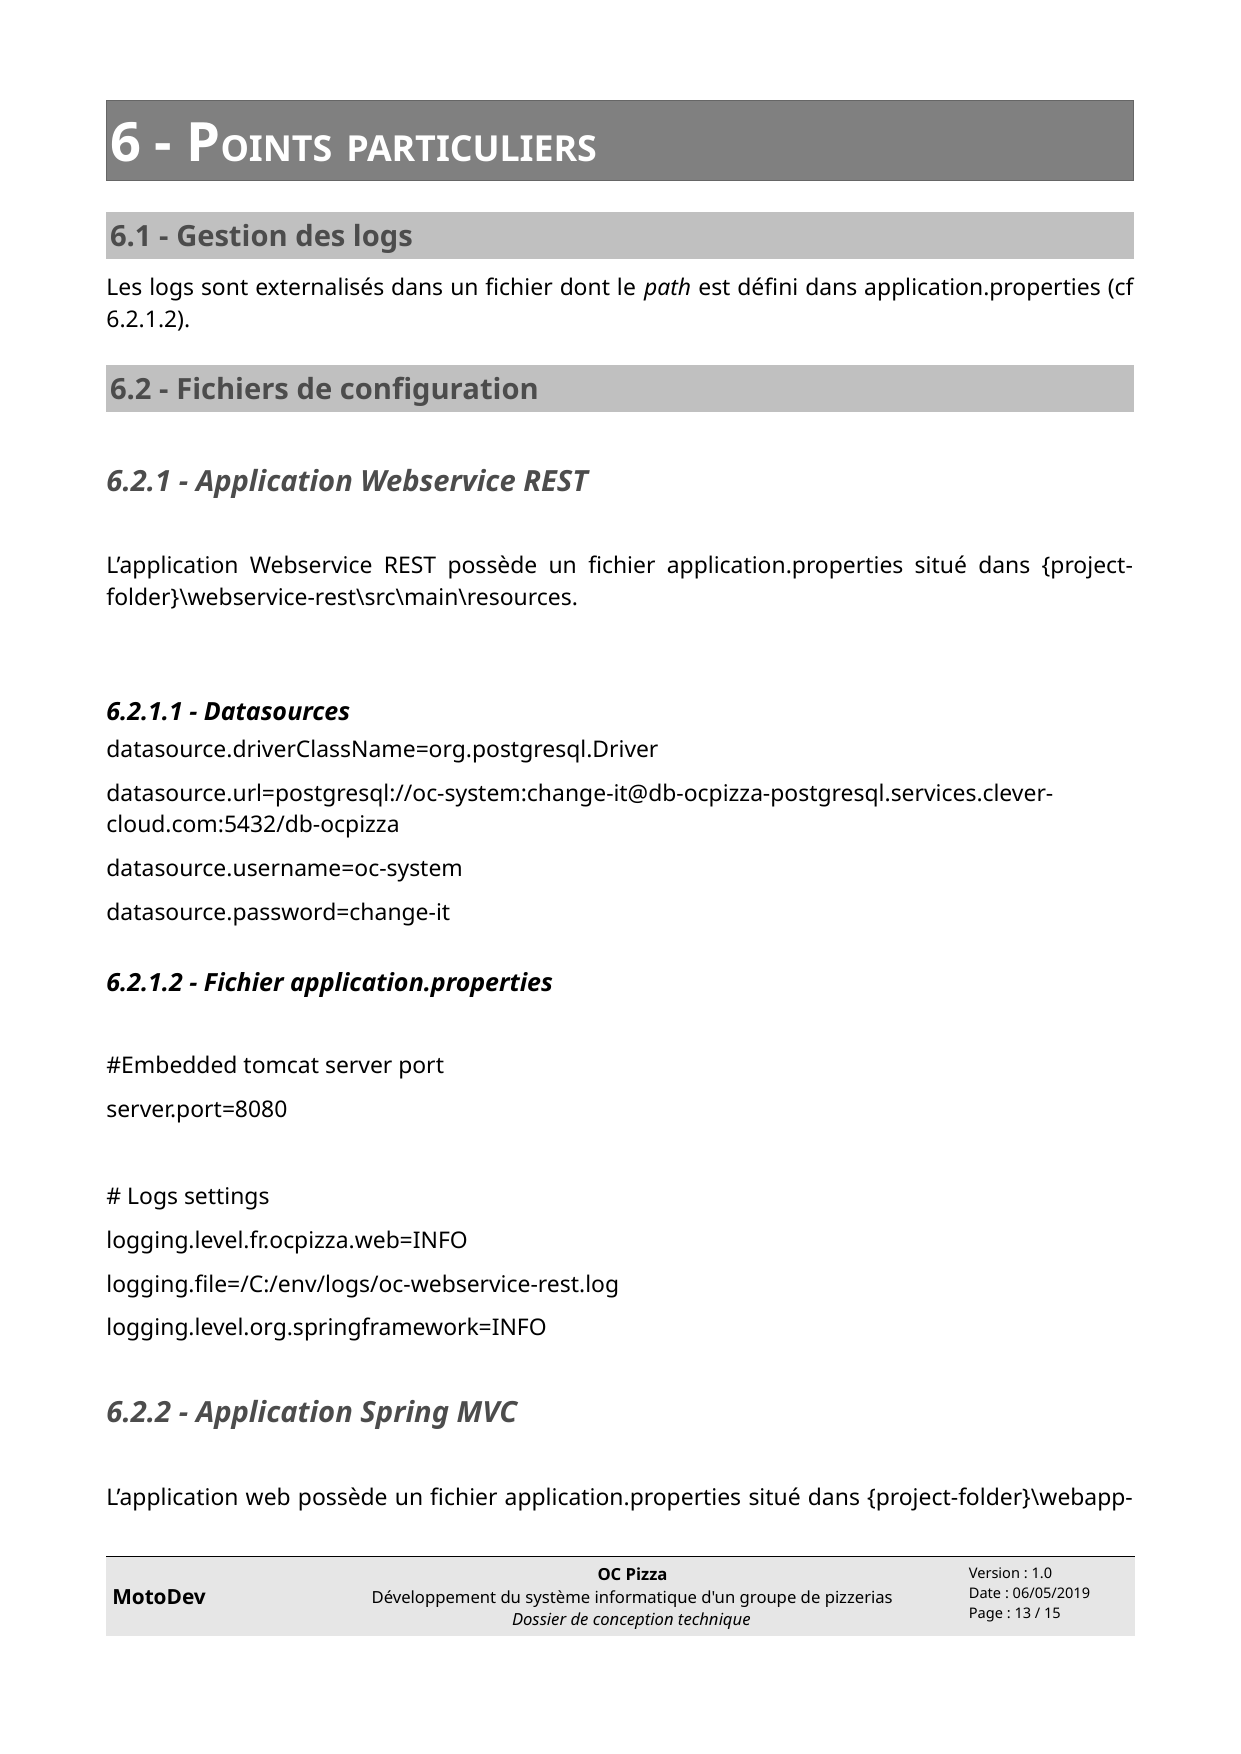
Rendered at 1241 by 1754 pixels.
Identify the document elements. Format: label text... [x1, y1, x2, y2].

subtitle Application Spring MVC [106, 1392, 1134, 1431]
text datasource.password=change-it [106, 896, 1134, 927]
subtitle Fichiers de configuration [107, 366, 1133, 411]
subtitle Datasources [106, 693, 1134, 727]
subtitle Gestion des logs [107, 213, 1133, 258]
text logging.file=/C:/env/logs/oc-webservice-rest.log [106, 1267, 1134, 1299]
subtitle Points particuliers [107, 101, 1133, 180]
text # Logs settings [106, 1180, 1134, 1211]
text Les logs sont externalisés dans un fichier dont le path est défini dans application.properties (cf 6.2.1.2). [106, 271, 1134, 334]
text logging.level.org.springframework=INFO [106, 1311, 1134, 1342]
subtitle L’application web possède un fichier application.properties situé dans {project-folder}\webapp- [106, 1480, 1134, 1512]
subtitle L’application Webservice REST possède un fichier application.properties situé dans {project-folder}\webservice-rest\src\main\resources. [106, 549, 1134, 612]
subtitle Application Webservice REST [106, 461, 1134, 500]
text datasource.url=postgresql://oc-system:change-it@db-ocpizza-postgresql.services.clever-cloud.com:5432/db-ocpizza [106, 777, 1134, 840]
text server.port=8080 [106, 1092, 1134, 1124]
text datasource.username=oc-system [106, 852, 1134, 883]
subtitle Fichier application.properties [106, 965, 1134, 999]
text datasource.driverClassName=org.postgresql.Driver [106, 733, 1134, 765]
text #Embedded tomcat server port [106, 1049, 1134, 1080]
text logging.level.fr.ocpizza.web=INFO [106, 1224, 1134, 1255]
